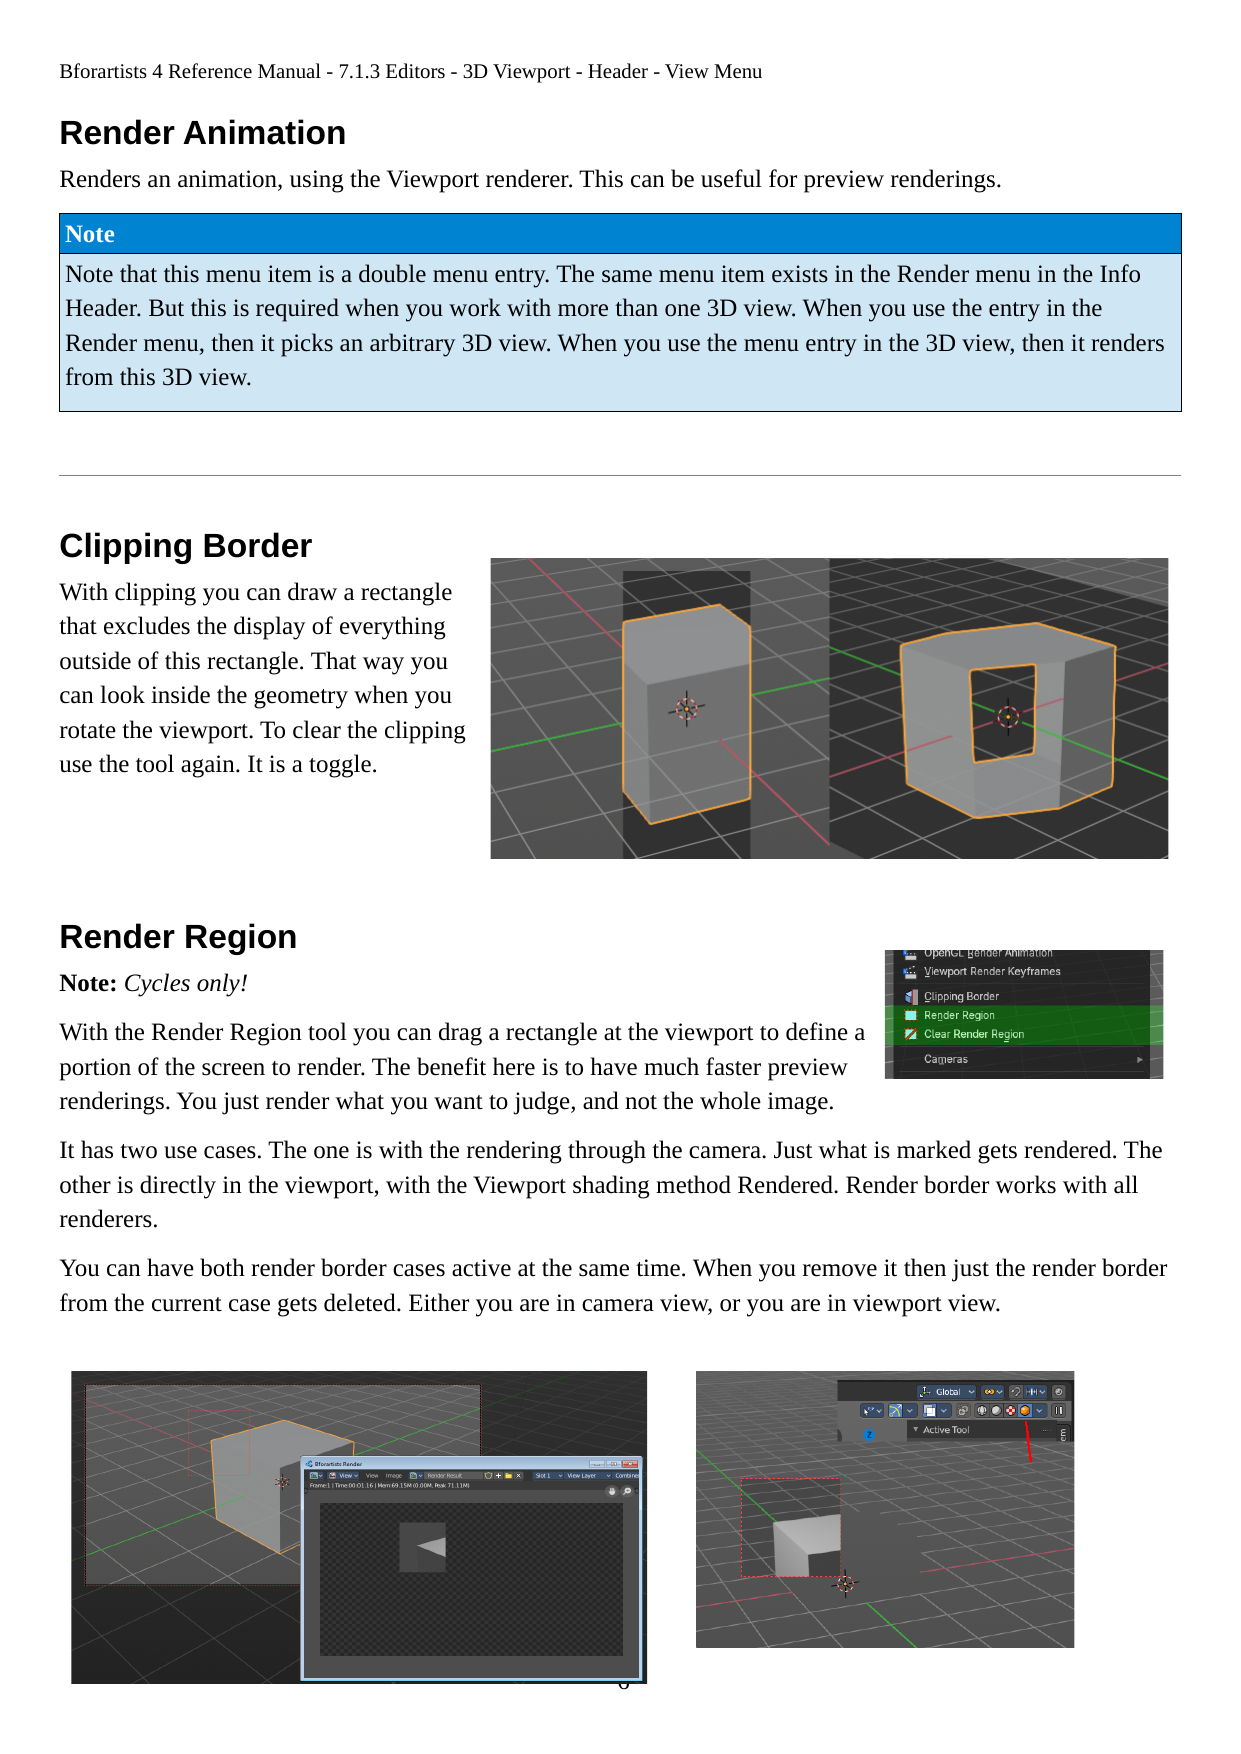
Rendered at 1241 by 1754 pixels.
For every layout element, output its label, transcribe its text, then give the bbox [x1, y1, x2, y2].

text Note: Cycles only! [59, 968, 884, 997]
text With the Render Region tool you can drag a rectangle at the viewport to define a portion of the screen to render. The benefit here is to have much faster preview renderings. You just render what you want to judge, and not the whole image. [59, 1017, 1181, 1115]
table_cell Note that this menu item is a double menu entry. The same menu item exists in the Render menu in the Info Header. But this is required when you work with more than one 3D view. When you use the entry in the Render menu, then it picks an arbitrary 3D view. When you use the menu entry in the 3D view, then it renders from this 3D view. [60, 254, 1181, 411]
subtitle Render Animation [59, 113, 1181, 151]
picture [71, 1371, 648, 1684]
subtitle Clipping Border [59, 526, 1181, 564]
text With clipping you can draw a rectangle that excludes the display of everything outside of this rectangle. That way you can look inside the geometry when you rotate the viewport. To clear the clipping use the tool again. It is a toggle. [59, 577, 490, 778]
text It has two use cases. The one is with the rendering through the camera. Just what is marked gets rendered. The other is directly in the viewport, with the Viewport shading method Rendered. Render border works with all renderers. [59, 1135, 1181, 1233]
text You can have both render border cases active at the same time. When you remove it then just the render border from the current case gets deleted. Either you are in camera view, or you are in viewport view. [59, 1253, 1181, 1317]
picture [696, 1371, 1075, 1648]
text Renders an animation, using the Viewport renderer. This can be useful for preview renderings. [59, 164, 1181, 192]
picture [490, 558, 1169, 859]
table_header Note [60, 214, 1181, 253]
text [1164, 968, 1181, 997]
subtitle Render Region [59, 917, 1181, 956]
picture [884, 950, 1164, 1079]
